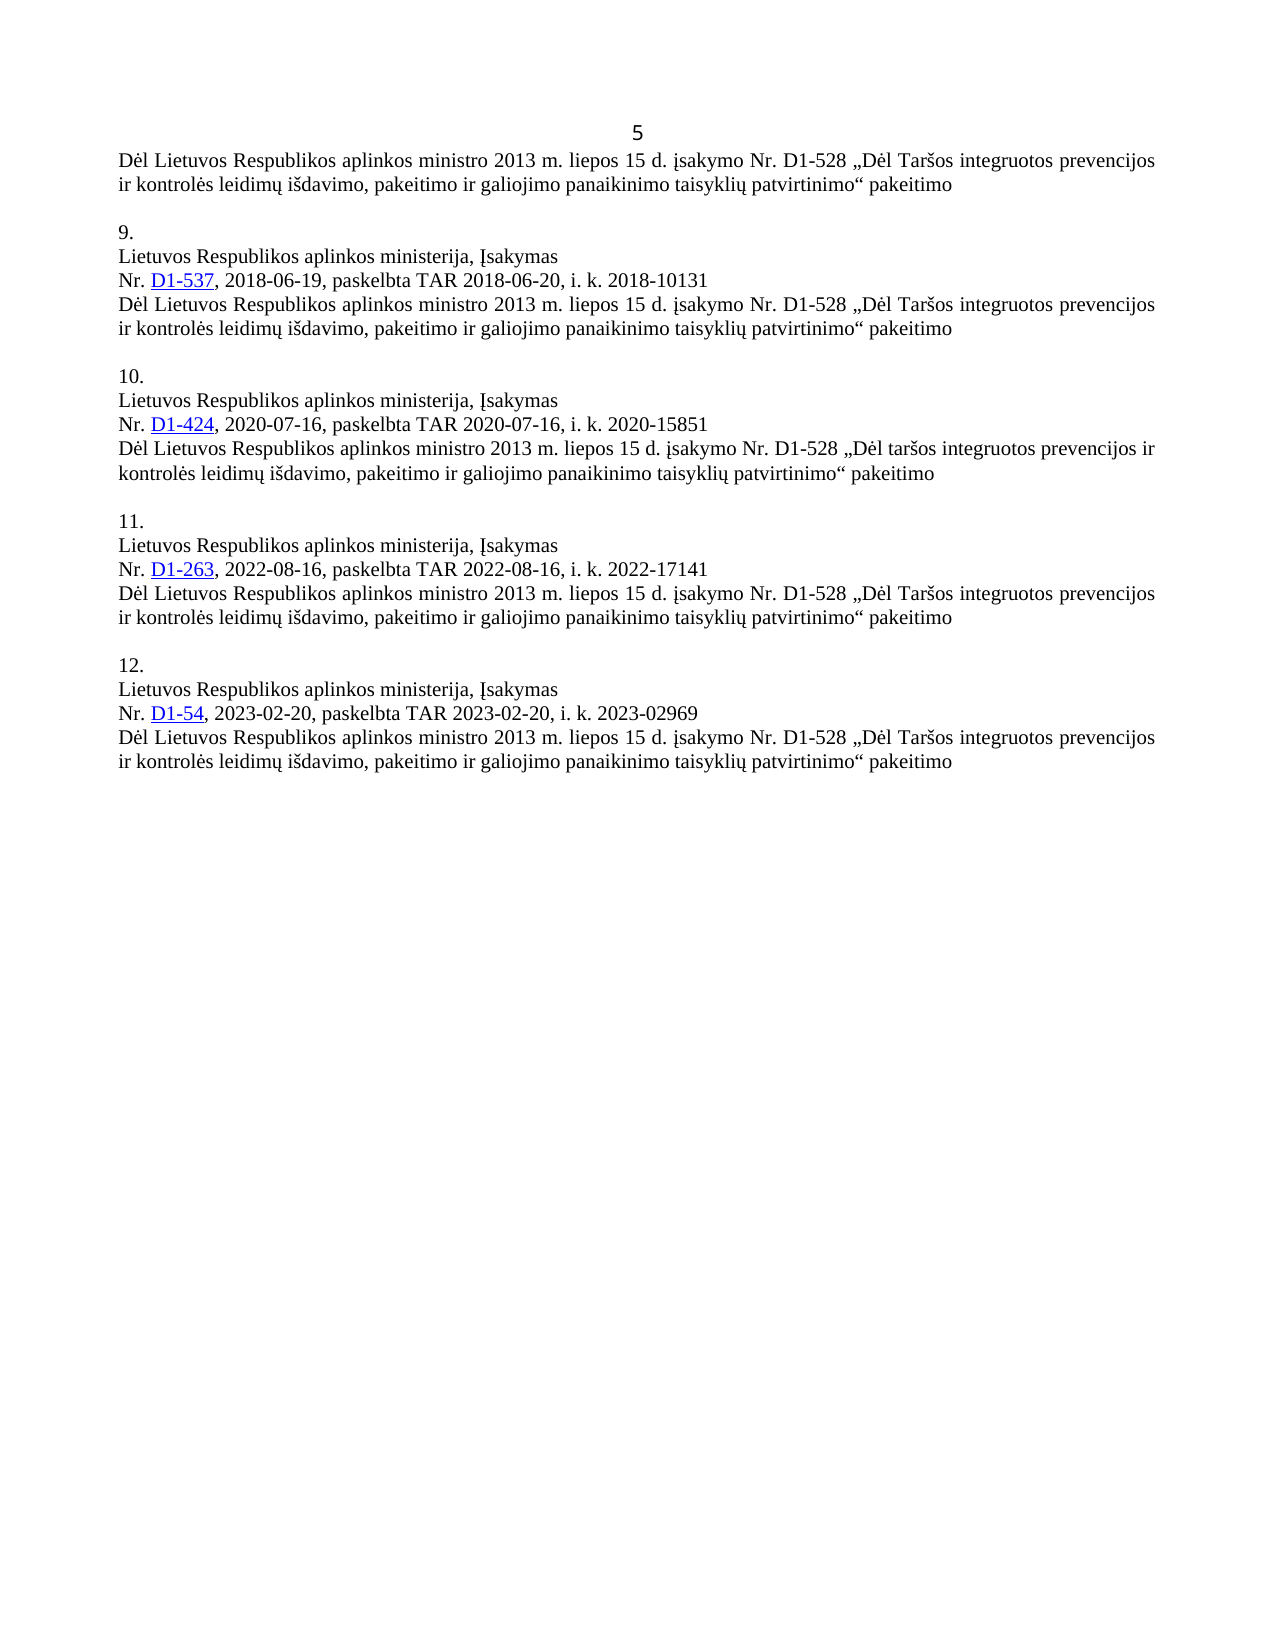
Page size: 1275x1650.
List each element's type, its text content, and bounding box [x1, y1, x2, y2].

text Lietuvos Respublikos aplinkos ministerija, Įsakymas [118, 677, 1157, 701]
text Dėl Lietuvos Respublikos aplinkos ministro 2013 m. liepos 15 d. įsakymo Nr. D1-528 „Dėl Taršos integruotos prevencijos ir kontrolės leidimų išdavimo, pakeitimo ir galiojimo panaikinimo taisyklių patvirtinimo“ pakeitimo [118, 148, 1157, 196]
text Dėl Lietuvos Respublikos aplinkos ministro 2013 m. liepos 15 d. įsakymo Nr. D1-528 „Dėl Taršos integruotos prevencijos ir kontrolės leidimų išdavimo, pakeitimo ir galiojimo panaikinimo taisyklių patvirtinimo“ pakeitimo [118, 725, 1157, 773]
text Lietuvos Respublikos aplinkos ministerija, Įsakymas [118, 244, 1157, 268]
text Nr. D1-537, 2018-06-19, paskelbta TAR 2018-06-20, i. k. 2018-10131 [118, 268, 1157, 292]
text Dėl Lietuvos Respublikos aplinkos ministro 2013 m. liepos 15 d. įsakymo Nr. D1-528 „Dėl Taršos integruotos prevencijos ir kontrolės leidimų išdavimo, pakeitimo ir galiojimo panaikinimo taisyklių patvirtinimo“ pakeitimo [118, 292, 1157, 340]
text Nr. D1-424, 2020-07-16, paskelbta TAR 2020-07-16, i. k. 2020-15851 [118, 412, 1157, 436]
text Dėl Lietuvos Respublikos aplinkos ministro 2013 m. liepos 15 d. įsakymo Nr. D1-528 „Dėl Taršos integruotos prevencijos ir kontrolės leidimų išdavimo, pakeitimo ir galiojimo panaikinimo taisyklių patvirtinimo“ pakeitimo [118, 581, 1157, 629]
text Lietuvos Respublikos aplinkos ministerija, Įsakymas [118, 533, 1157, 557]
text 12. [118, 653, 1157, 677]
text 10. [118, 364, 1157, 388]
text Dėl Lietuvos Respublikos aplinkos ministro 2013 m. liepos 15 d. įsakymo Nr. D1-528 „Dėl taršos integruotos prevencijos ir kontrolės leidimų išdavimo, pakeitimo ir galiojimo panaikinimo taisyklių patvirtinimo“ pakeitimo [118, 436, 1157, 484]
text Lietuvos Respublikos aplinkos ministerija, Įsakymas [118, 388, 1157, 412]
text Nr. D1-54, 2023-02-20, paskelbta TAR 2023-02-20, i. k. 2023-02969 [118, 701, 1157, 725]
text 11. [118, 508, 1157, 533]
text 9. [118, 220, 1157, 244]
text Nr. D1-263, 2022-08-16, paskelbta TAR 2022-08-16, i. k. 2022-17141 [118, 557, 1157, 581]
